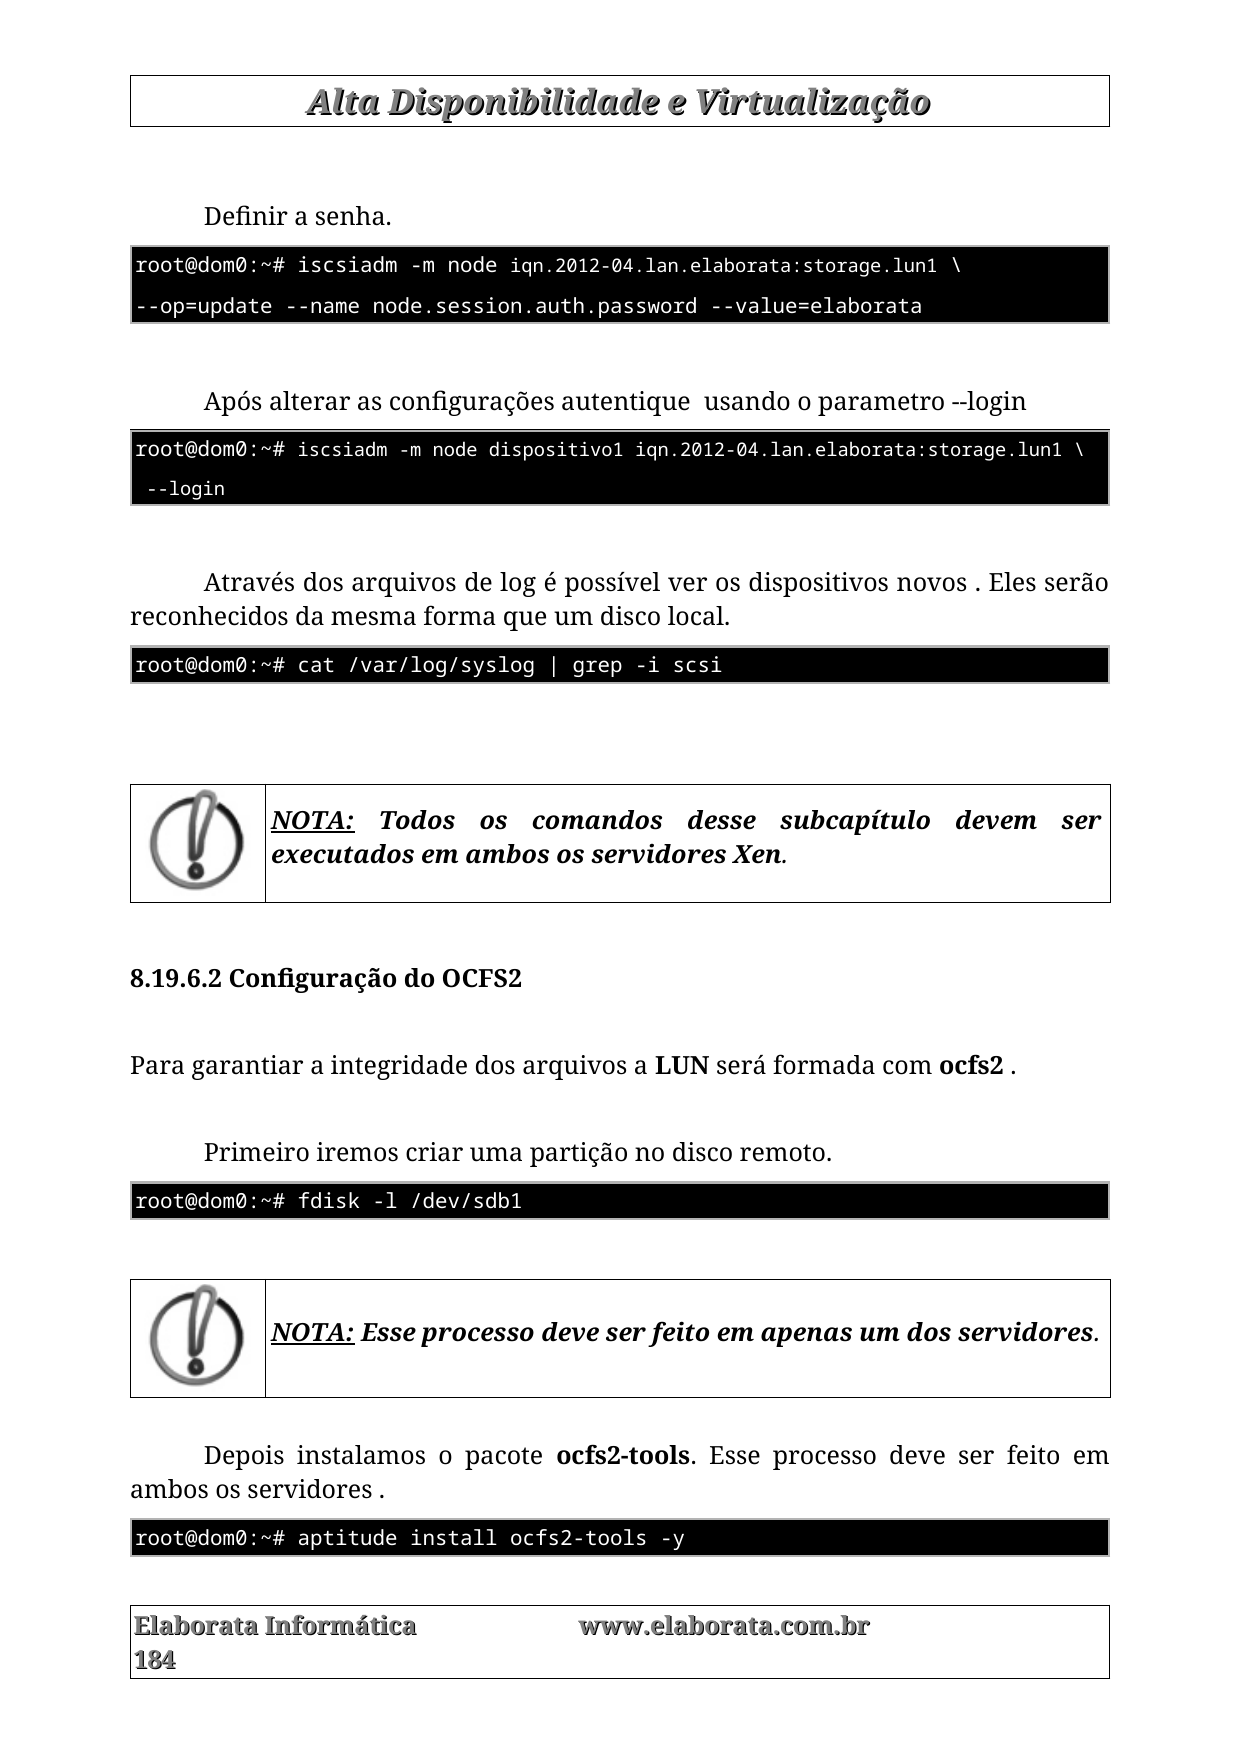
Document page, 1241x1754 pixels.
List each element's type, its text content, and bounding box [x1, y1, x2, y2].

text Depois instalamos o pacote ocfs2-tools. Esse processo deve ser feito em ambos os servidores . [130, 1438, 1110, 1506]
text Através dos arquivos de log é possível ver os dispositivos novos . Eles serão reconhecidos da mesma forma que um disco local. [130, 565, 1110, 633]
text Definir a senha. [130, 198, 1110, 233]
text --op=update --name node.session.auth.password --value=elaborata [132, 286, 1108, 322]
text root@dom0:~# fdisk -l /dev/sdb1 [132, 1184, 1108, 1218]
table_header [131, 785, 265, 902]
text root@dom0:~# iscsiadm -m node iqn.2012-04.lan.elaborata:storage.lun1 \ [132, 247, 1108, 278]
table_header [131, 1280, 265, 1397]
table_header NOTA: Todos os comandos desse subcapítulo devem ser executados em ambos os servidores Xen. [266, 785, 1110, 902]
text --login [132, 470, 1108, 504]
text Para garantiar a integridade dos arquivos a LUN será formada com ocfs2 . [130, 1048, 1110, 1082]
text Primeiro iremos criar uma partição no disco remoto. [130, 1135, 1110, 1169]
text Após alterar as configurações autentique usando o parametro --login [130, 383, 1110, 417]
text root@dom0:~# iscsiadm -m node dispositivo1 iqn.2012-04.lan.elaborata:storage.lun1 \ [132, 432, 1108, 463]
text root@dom0:~# cat /var/log/syslog | grep -i scsi [132, 648, 1108, 682]
text root@dom0:~# aptitude install ocfs2-tools -y [132, 1520, 1108, 1555]
subtitle Configuração do OCFS2 [130, 961, 1110, 995]
table_header NOTA: Esse processo deve ser feito em apenas um dos servidores. [266, 1280, 1110, 1397]
